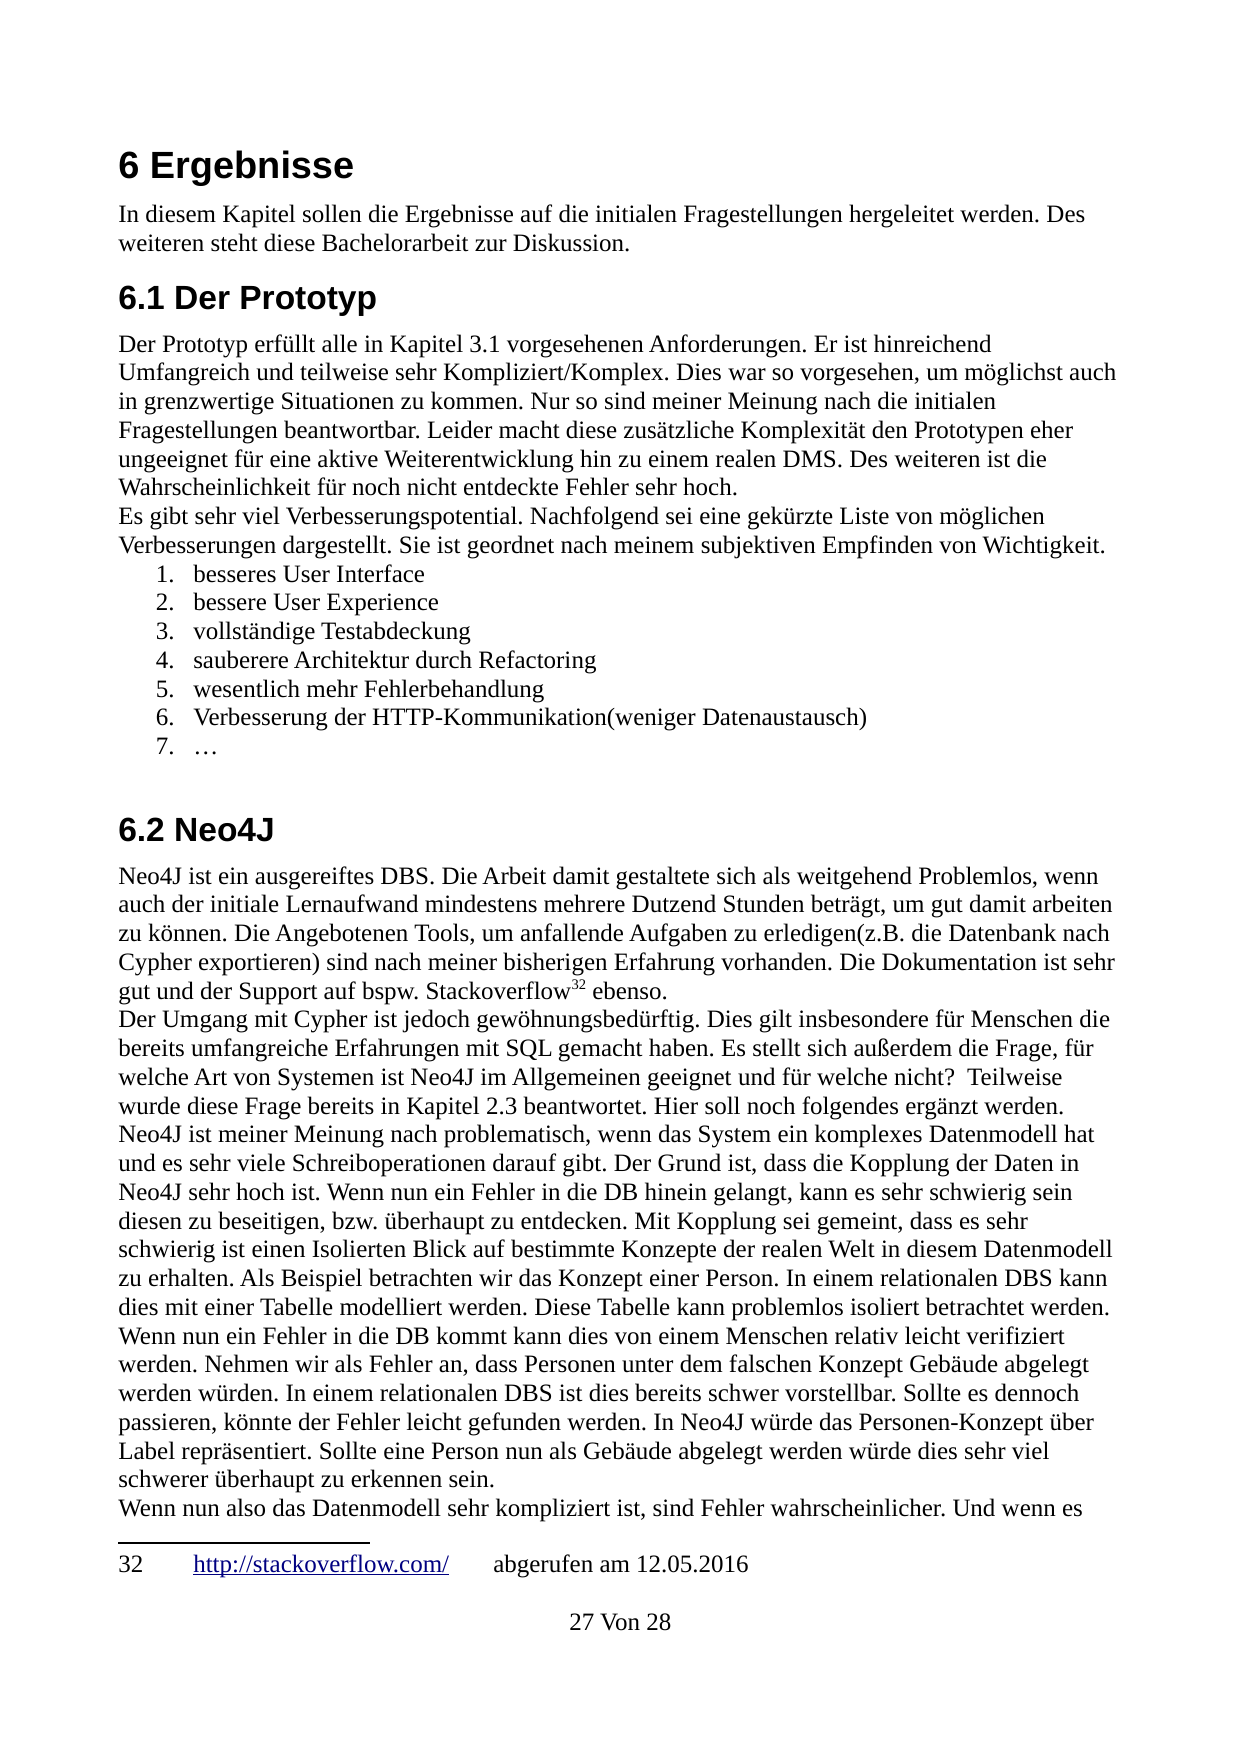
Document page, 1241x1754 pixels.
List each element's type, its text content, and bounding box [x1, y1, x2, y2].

list vollständige Testabdeckung [156, 616, 1122, 645]
subtitle 6 Ergebnisse [118, 143, 1122, 187]
text Neo4J ist ein ausgereiftes DBS. Die Arbeit damit gestaltete sich als weitgehend Problemlos, wenn auch der initiale Lernaufwand mindestens mehrere Dutzend Stunden beträgt, um gut damit arbeiten zu können. Die Angebotenen Tools, um anfallende Aufgaben zu erledigen(z.B. die Datenbank nach Cypher exportieren) sind nach meiner bisherigen Erfahrung vorhanden. Die Dokumentation ist sehr gut und der Support auf bspw. Stackoverflow ebenso. [118, 861, 1122, 1004]
text Der Prototyp erfüllt alle in Kapitel 3.1 vorgesehenen Anforderungen. Er ist hinreichend Umfangreich und teilweise sehr Kompliziert/Komplex. Dies war so vorgesehen, um möglichst auch in grenzwertige Situationen zu kommen. Nur so sind meiner Meinung nach die initialen Fragestellungen beantwortbar. Leider macht diese zusätzliche Komplexität den Prototypen eher ungeeignet für eine aktive Weiterentwicklung hin zu einem realen DMS. Des weiteren ist die Wahrscheinlichkeit für noch nicht entdeckte Fehler sehr hoch. [118, 329, 1122, 501]
text Der Umgang mit Cypher ist jedoch gewöhnungsbedürftig. Dies gilt insbesondere für Menschen die bereits umfangreiche Erfahrungen mit SQL gemacht haben. Es stellt sich außerdem die Frage, für welche Art von Systemen ist Neo4J im Allgemeinen geeignet und für welche nicht? Teilweise wurde diese Frage bereits in Kapitel 2.3 beantwortet. Hier soll noch folgendes ergänzt werden. Neo4J ist meiner Meinung nach problematisch, wenn das System ein komplexes Datenmodell hat und es sehr viele Schreiboperationen darauf gibt. Der Grund ist, dass die Kopplung der Daten in Neo4J sehr hoch ist. Wenn nun ein Fehler in die DB hinein gelangt, kann es sehr schwierig sein diesen zu beseitigen, bzw. überhaupt zu entdecken. Mit Kopplung sei gemeint, dass es sehr schwierig ist einen Isolierten Blick auf bestimmte Konzepte der realen Welt in diesem Datenmodell zu erhalten. Als Beispiel betrachten wir das Konzept einer Person. In einem relationalen DBS kann dies mit einer Tabelle modelliert werden. Diese Tabelle kann problemlos isoliert betrachtet werden. Wenn nun ein Fehler in die DB kommt kann dies von einem Menschen relativ leicht verifiziert werden. Nehmen wir als Fehler an, dass Personen unter dem falschen Konzept Gebäude abgelegt werden würden. In einem relationalen DBS ist dies bereits schwer vorstellbar. Sollte es dennoch passieren, könnte der Fehler leicht gefunden werden. In Neo4J würde das Personen-Konzept über Label repräsentiert. Sollte eine Person nun als Gebäude abgelegt werden würde dies sehr viel schwerer überhaupt zu erkennen sein. [118, 1004, 1122, 1493]
list … [156, 731, 1122, 760]
subtitle 6.2 Neo4J [118, 809, 1122, 848]
text In diesem Kapitel sollen die Ergebnisse auf die initialen Fragestellungen hergeleitet werden. Des weiteren steht diese Bachelorarbeit zur Diskussion. [118, 199, 1122, 257]
text Es gibt sehr viel Verbesserungspotential. Nachfolgend sei eine gekürzte Liste von möglichen Verbesserungen dargestellt. Sie ist geordnet nach meinem subjektiven Empfinden von Wichtigkeit. [118, 501, 1122, 559]
text Wenn nun also das Datenmodell sehr kompliziert ist, sind Fehler wahrscheinlicher. Und wenn es [118, 1493, 1122, 1522]
list besseres User Interface [156, 559, 1122, 587]
list Verbesserung der HTTP-Kommunikation(weniger Datenaustausch) [156, 702, 1122, 731]
list bessere User Experience [156, 587, 1122, 616]
subtitle 6.1 Der Prototyp [118, 278, 1122, 316]
list sauberere Architektur durch Refactoring [156, 645, 1122, 674]
text http://stackoverflow.com/ abgerufen am 12.05.2016 [118, 1549, 1122, 1578]
list wesentlich mehr Fehlerbehandlung [156, 674, 1122, 702]
